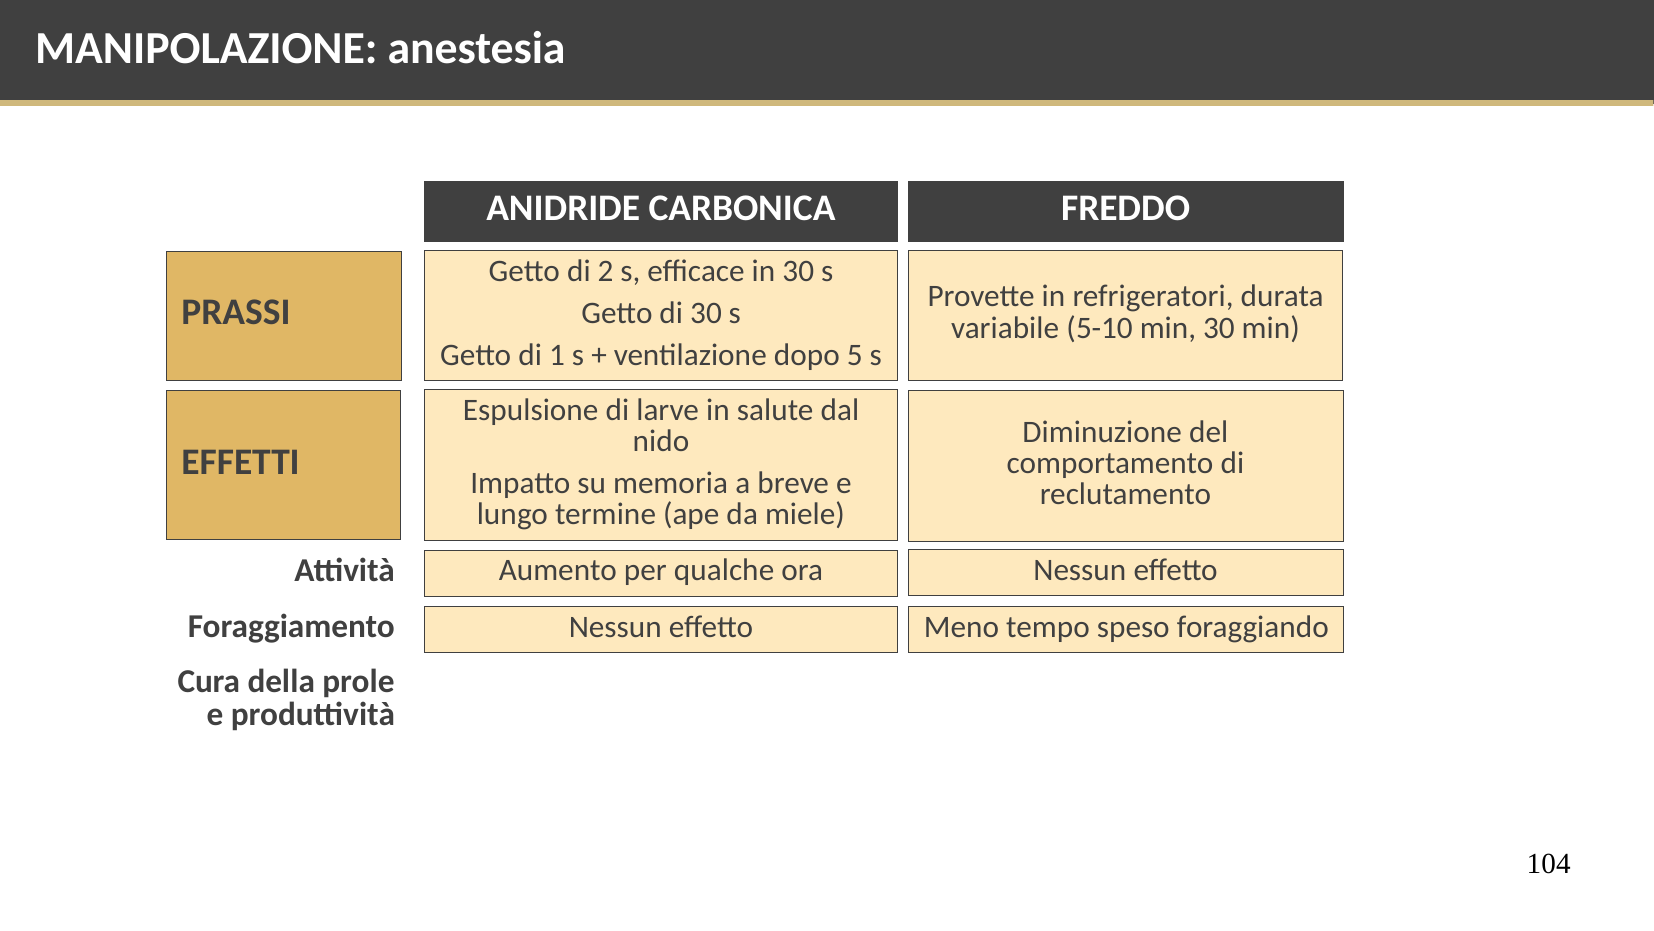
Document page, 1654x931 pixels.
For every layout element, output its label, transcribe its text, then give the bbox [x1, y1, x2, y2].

text_box Provette in refrigeratori, durata variabile (5-10 min, 30 min) [908, 250, 1343, 381]
text_box Cura della prole e produttività [148, 661, 410, 740]
text_box Getto di 2 s, efficace in 30 s Getto di 30 s Getto di 1 s + ventilazione dopo 5 s [424, 250, 898, 381]
text_box MANIPOLAZIONE: anestesia [0, 0, 1654, 100]
text_box FREDDO [908, 181, 1344, 242]
text_box Foraggiamento [148, 606, 410, 653]
text_box ANIDRIDE CARBONICA [424, 181, 898, 242]
text_box Meno tempo speso foraggiando [908, 606, 1344, 653]
text_box Nessun effetto [424, 606, 898, 653]
text_box PRASSI [166, 251, 402, 381]
text_box Diminuzione del comportamento di reclutamento [908, 390, 1344, 542]
text_box Nessun effetto [908, 549, 1344, 596]
text_box Aumento per qualche ora [424, 550, 898, 597]
text_box Espulsione di larve in salute dal nido Impatto su memoria a breve e lungo termine (ape da miele) [424, 389, 898, 541]
text_box Attività [266, 550, 410, 596]
text_box EFFETTI [166, 390, 401, 540]
